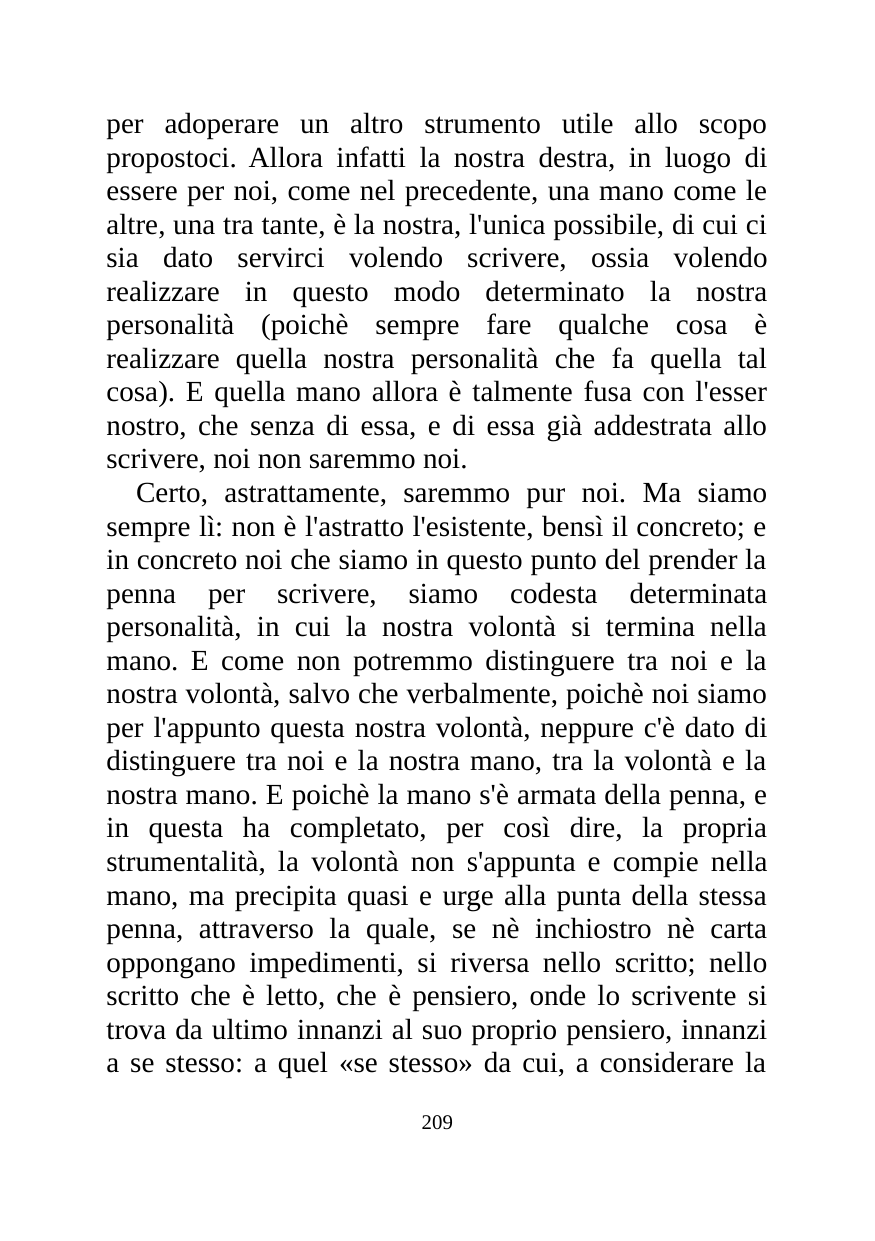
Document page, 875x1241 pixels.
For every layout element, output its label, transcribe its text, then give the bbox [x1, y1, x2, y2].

text Certo, astrattamente, saremmo pur noi. Ma siamo sempre lì: non è l'astratto l'esistente, bensì il concreto; e in concreto noi che siamo in questo punto del prender la penna per scrivere, siamo codesta determinata personalità, in cui la nostra volontà si termina nella mano. E come non potremmo distinguere tra noi e la nostra volontà, salvo che verbalmente, poichè noi siamo per l'appunto questa nostra volontà, neppure c'è dato di distinguere tra noi e la nostra mano, tra la volontà e la nostra mano. E poichè la mano s'è armata della penna, e in questa ha completato, per così dire, la propria strumentalità, la volontà non s'appunta e compie nella mano, ma precipita quasi e urge alla punta della stessa penna, attraverso la quale, se nè inchiostro nè carta oppongano impedimenti, si riversa nello scritto; nello scritto che è letto, che è pensiero, onde lo scrivente si trova da ultimo innanzi al suo proprio pensiero, innanzi a se stesso: a quel «se stesso» da cui, a considerare la [106, 475, 768, 1079]
text per adoperare un altro strumento utile allo scopo propostoci. Allora infatti la nostra destra, in luogo di essere per noi, come nel precedente, una mano come le altre, una tra tante, è la nostra, l'unica possibile, di cui ci sia dato servirci volendo scrivere, ossia volendo realizzare in questo modo determinato la nostra personalità (poichè sempre fare qualche cosa è realizzare quella nostra personalità che fa quella tal cosa). E quella mano allora è talmente fusa con l'esser nostro, che senza di essa, e di essa già addestrata allo scrivere, noi non saremmo noi. [106, 106, 768, 475]
